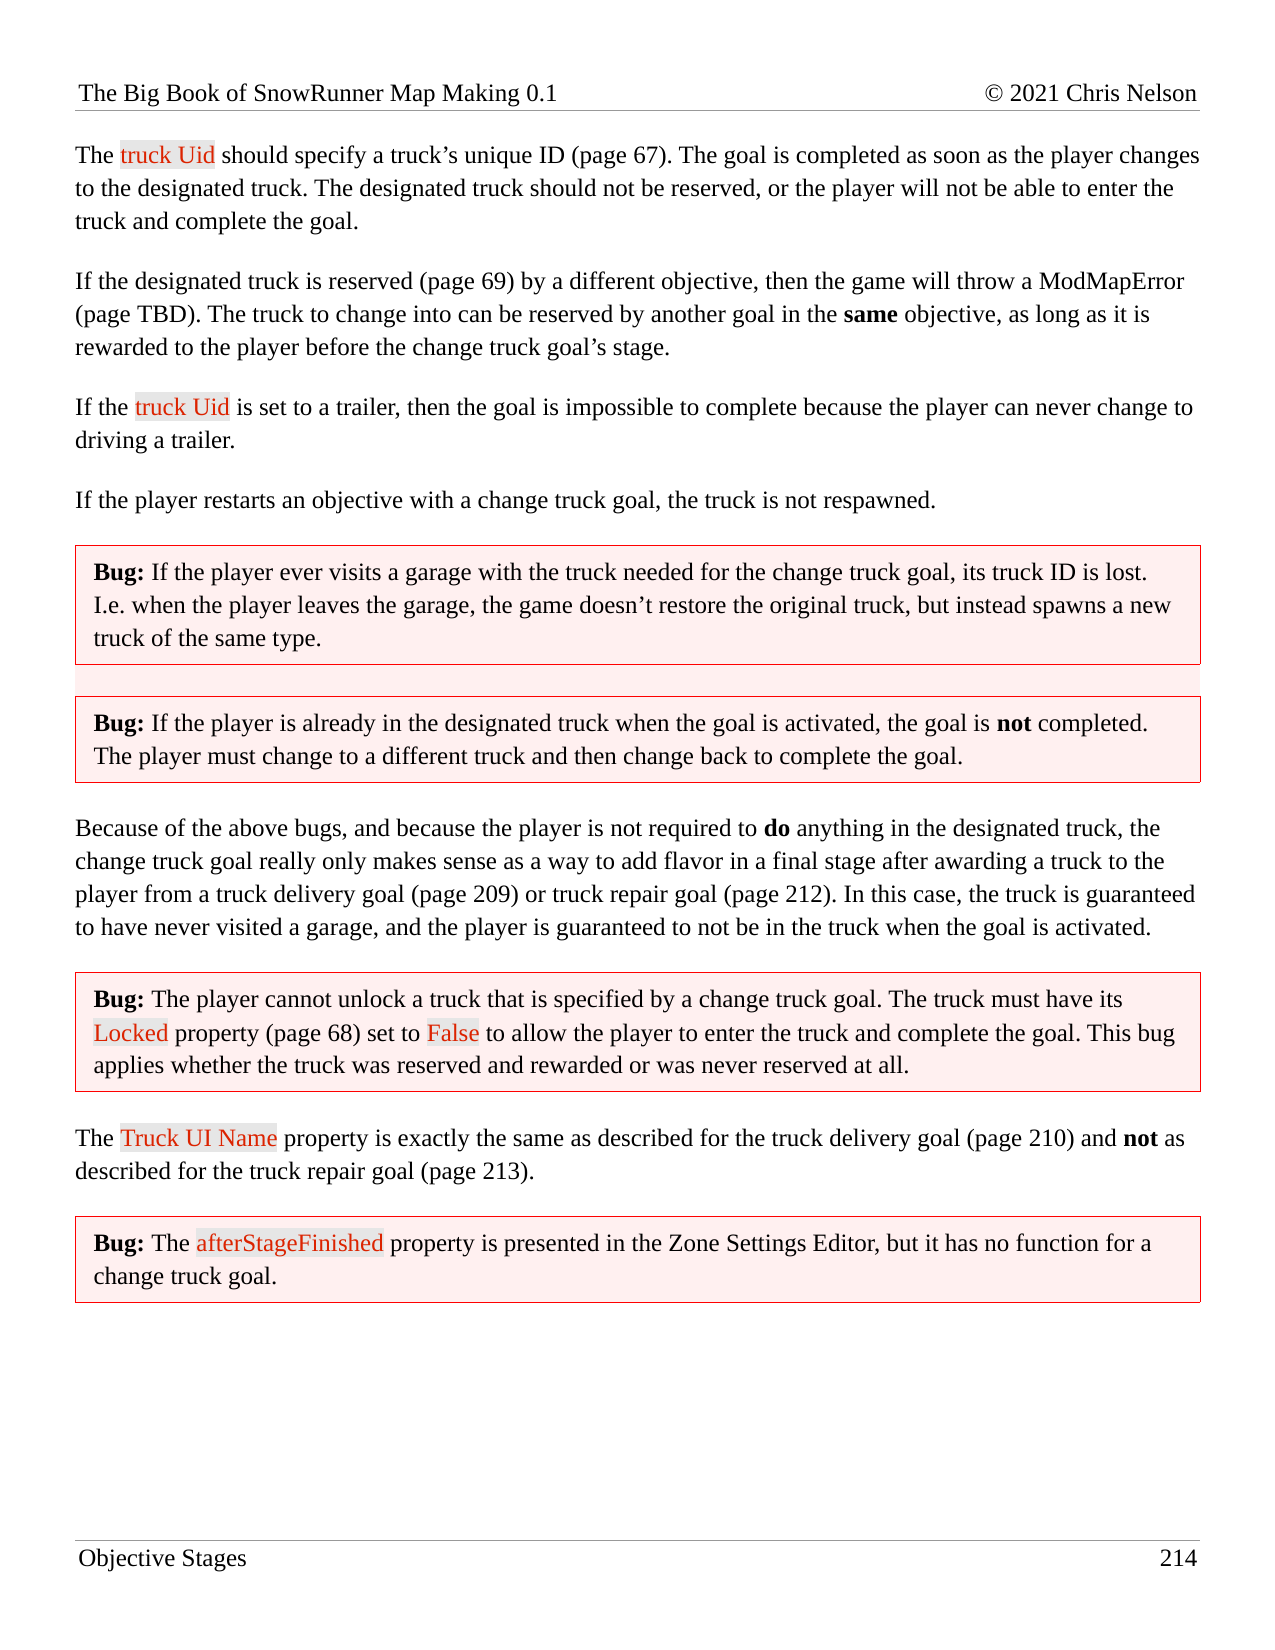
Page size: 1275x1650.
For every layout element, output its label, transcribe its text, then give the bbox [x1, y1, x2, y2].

text The Truck UI Name property is exactly the same as described for the truck delivery goal (page 210) and not as described for the truck repair goal (page 213). [75, 1123, 1200, 1185]
list If the player is already in the designated truck when the goal is activated, the goal is not completed. The player must change to a different truck and then change back to complete the goal. [76, 697, 1200, 782]
text If the designated truck is reserved (page 69) by a different objective, then the game will throw a ModMapError (page TBD). The truck to change into can be reserved by another goal in the same objective, as long as it is rewarded to the player before the change truck goal’s stage. [75, 266, 1200, 361]
list The player cannot unlock a truck that is specified by a change truck goal. The truck must have its Locked property (page 68) set to False to allow the player to enter the truck and complete the goal. This bug applies whether the truck was reserved and rewarded or was never reserved at all. [76, 973, 1200, 1091]
list If the player ever visits a garage with the truck needed for the change truck goal, its truck ID is lost. I.e. when the player leaves the garage, the game doesn’t restore the original truck, but instead spawns a new truck of the same type. [76, 546, 1200, 664]
text The truck Uid should specify a truck’s unique ID (page 67). The goal is completed as soon as the player changes to the designated truck. The designated truck should not be reserved, or the player will not be able to enter the truck and complete the goal. [75, 140, 1200, 235]
text If the player restarts an objective with a change truck goal, the truck is not respawned. [75, 485, 1200, 514]
list The afterStageFinished property is presented in the Zone Settings Editor, but it has no function for a change truck goal. [76, 1217, 1200, 1302]
text If the truck Uid is set to a trailer, then the goal is impossible to complete because the player can never change to driving a trailer. [75, 392, 1200, 454]
text Because of the above bugs, and because the player is not required to do anything in the designated truck, the change truck goal really only makes sense as a way to add flavor in a final stage after awarding a truck to the player from a truck delivery goal (page 209) or truck repair goal (page 212). In this case, the truck is guaranteed to have never visited a garage, and the player is guaranteed to not be in the truck when the goal is activated. [75, 813, 1200, 941]
